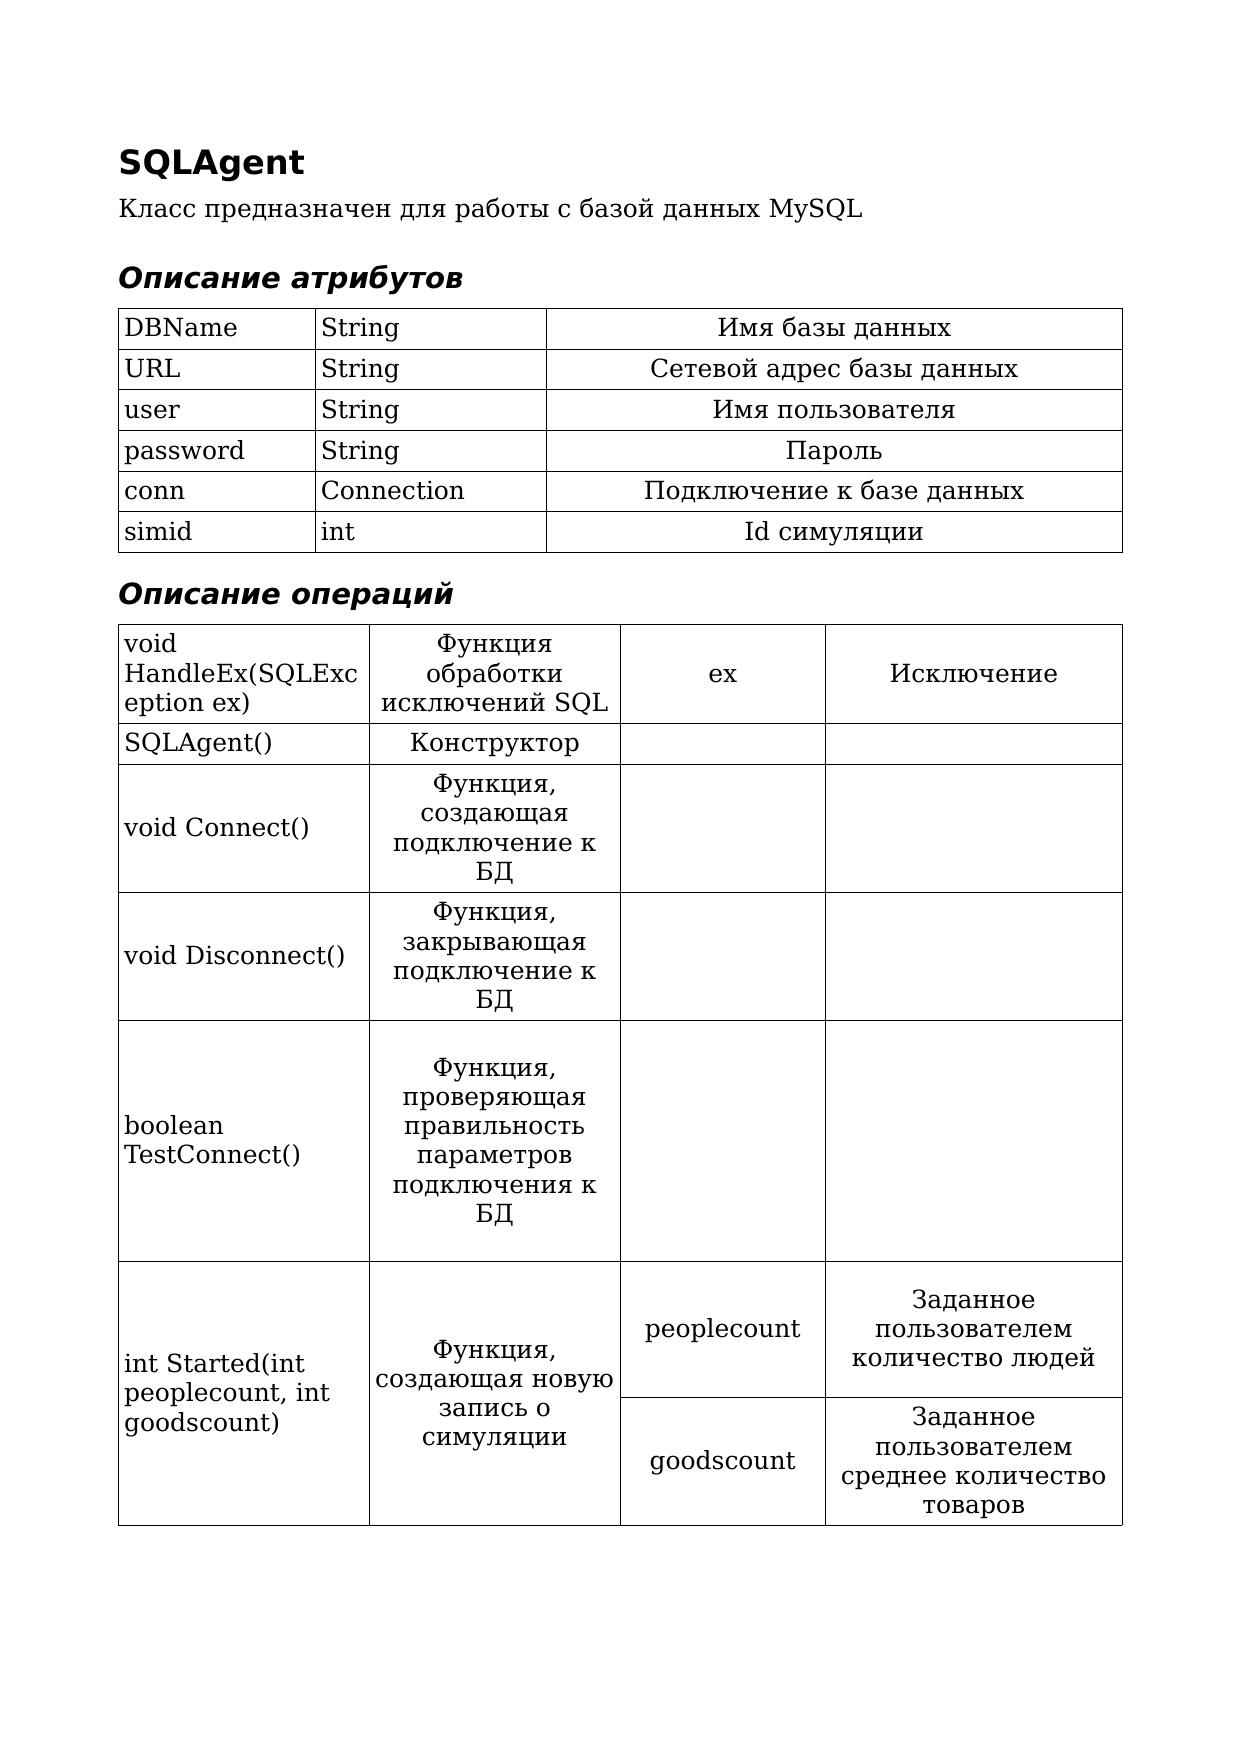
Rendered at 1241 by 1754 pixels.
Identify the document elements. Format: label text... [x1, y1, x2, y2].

table_header Функция, создающая новую запись о симуляции [370, 1262, 620, 1525]
subtitle SQLAgent [118, 143, 1122, 182]
table_header ex [621, 625, 825, 723]
table_header String [316, 309, 546, 348]
subtitle Описание атрибутов [118, 261, 1122, 295]
table_cell Сетевой адрес базы данных [547, 350, 1122, 389]
table_cell Функция, закрывающая подключение к БД [370, 893, 620, 1020]
table_cell Id симуляции [547, 512, 1122, 552]
table_cell void Disconnect() [119, 893, 369, 1020]
table_cell [826, 893, 1122, 1020]
table_header Заданное пользователем количество людей [826, 1262, 1122, 1397]
table_header Имя базы данных [547, 309, 1122, 348]
table_cell simid [119, 512, 315, 552]
table_cell Функция, создающая подключение к БД [370, 765, 620, 892]
table_cell Подключение к базе данных [547, 472, 1122, 511]
table_cell URL [119, 350, 315, 389]
table_cell [621, 1021, 825, 1261]
table_header peoplecount [621, 1262, 825, 1397]
table_cell goodscount [621, 1398, 825, 1525]
table_cell Имя пользователя [547, 390, 1122, 430]
table_header void HandleEx(SQLException ex) [119, 625, 369, 723]
subtitle Описание операций [118, 577, 1122, 611]
table_cell SQLAgent() [119, 724, 369, 763]
table_cell [621, 765, 825, 892]
table_cell int [316, 512, 546, 552]
table_cell Функция, проверяющая правильность параметров подключения к БД [370, 1021, 620, 1261]
table_cell String [316, 350, 546, 389]
table_cell boolean TestConnect() [119, 1021, 369, 1261]
table_header Исключение [826, 625, 1122, 723]
table_header DBName [119, 309, 315, 348]
table_cell [826, 1021, 1122, 1261]
table_cell Заданное пользователем среднее количество товаров [826, 1398, 1122, 1525]
text Класс предназначен для работы с базой данных MySQL [118, 195, 1122, 224]
table_cell Пароль [547, 431, 1122, 471]
table_cell Connection [316, 472, 546, 511]
table_cell Конструктор [370, 724, 620, 763]
table_cell [826, 765, 1122, 892]
table_header Функция обработки исключений SQL [370, 625, 620, 723]
table_cell String [316, 431, 546, 471]
table_cell conn [119, 472, 315, 511]
table_cell password [119, 431, 315, 471]
table_cell [621, 893, 825, 1020]
table_cell [621, 724, 825, 763]
table_cell user [119, 390, 315, 430]
table_cell [826, 724, 1122, 763]
table_header int Started(int peoplecount, int goodscount) [119, 1262, 369, 1525]
table_cell void Connect() [119, 765, 369, 892]
table_cell String [316, 390, 546, 430]
